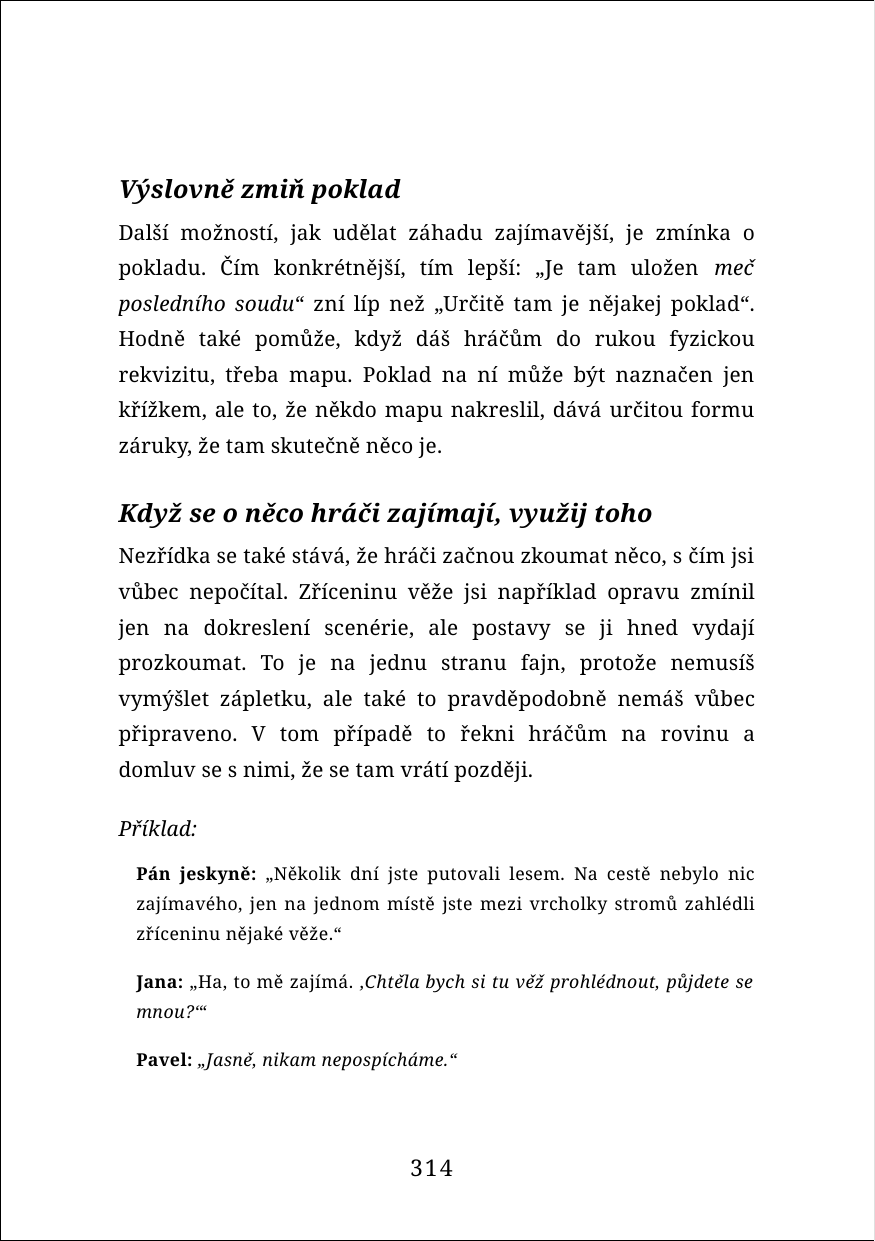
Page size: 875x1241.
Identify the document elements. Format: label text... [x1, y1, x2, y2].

subtitle Když se o něco hráči zajímají, využij toho [118, 496, 756, 530]
text Jana: „Ha, to mě zajímá. ‚Chtěla bych si tu věž prohlédnout, půjdete se mnou?‘“ [136, 969, 756, 1024]
text Pavel: „Jasně, nikam nepospícháme.“ [136, 1048, 756, 1072]
subtitle Výslovně zmiň poklad [118, 172, 756, 206]
text Další možností, jak udělat záhadu zajímavější, je zmínka o pokladu. Čím konkrétnější, tím lepší: „Je tam uložen meč posledního soudu“ zní líp než „Určitě tam je nějakej poklad“. Hodně také pomůže, když dáš hráčům do rukou fyzickou rekvizitu, třeba mapu. Poklad na ní může být naznačen jen křížkem, ale to, že někdo mapu nakreslil, dává určitou formu záruky, že tam skutečně něco je. [118, 218, 756, 459]
text Pán jeskyně: „Několik dní jste putovali lesem. Na cestě nebylo nic zajímavého, jen na jednom místě jste mezi vrcholky stromů zahlédli zříceninu nějaké věže.“ [136, 861, 756, 946]
text Nezřídka se také stává, že hráči začnou zkoumat něco, s čím jsi vůbec nepočítal. Zříceninu věže jsi například opravu zmínil jen na dokreslení scenérie, ale postavy se ji hned vydají prozkoumat. To je na jednu stranu fajn, protože nemusíš vymýšlet zápletku, ale také to pravděpodobně nemáš vůbec připraveno. V tom případě to řekni hráčům na rovinu a domluv se s nimi, že se tam vrátí později. [118, 542, 756, 783]
text Příklad: [118, 814, 756, 842]
